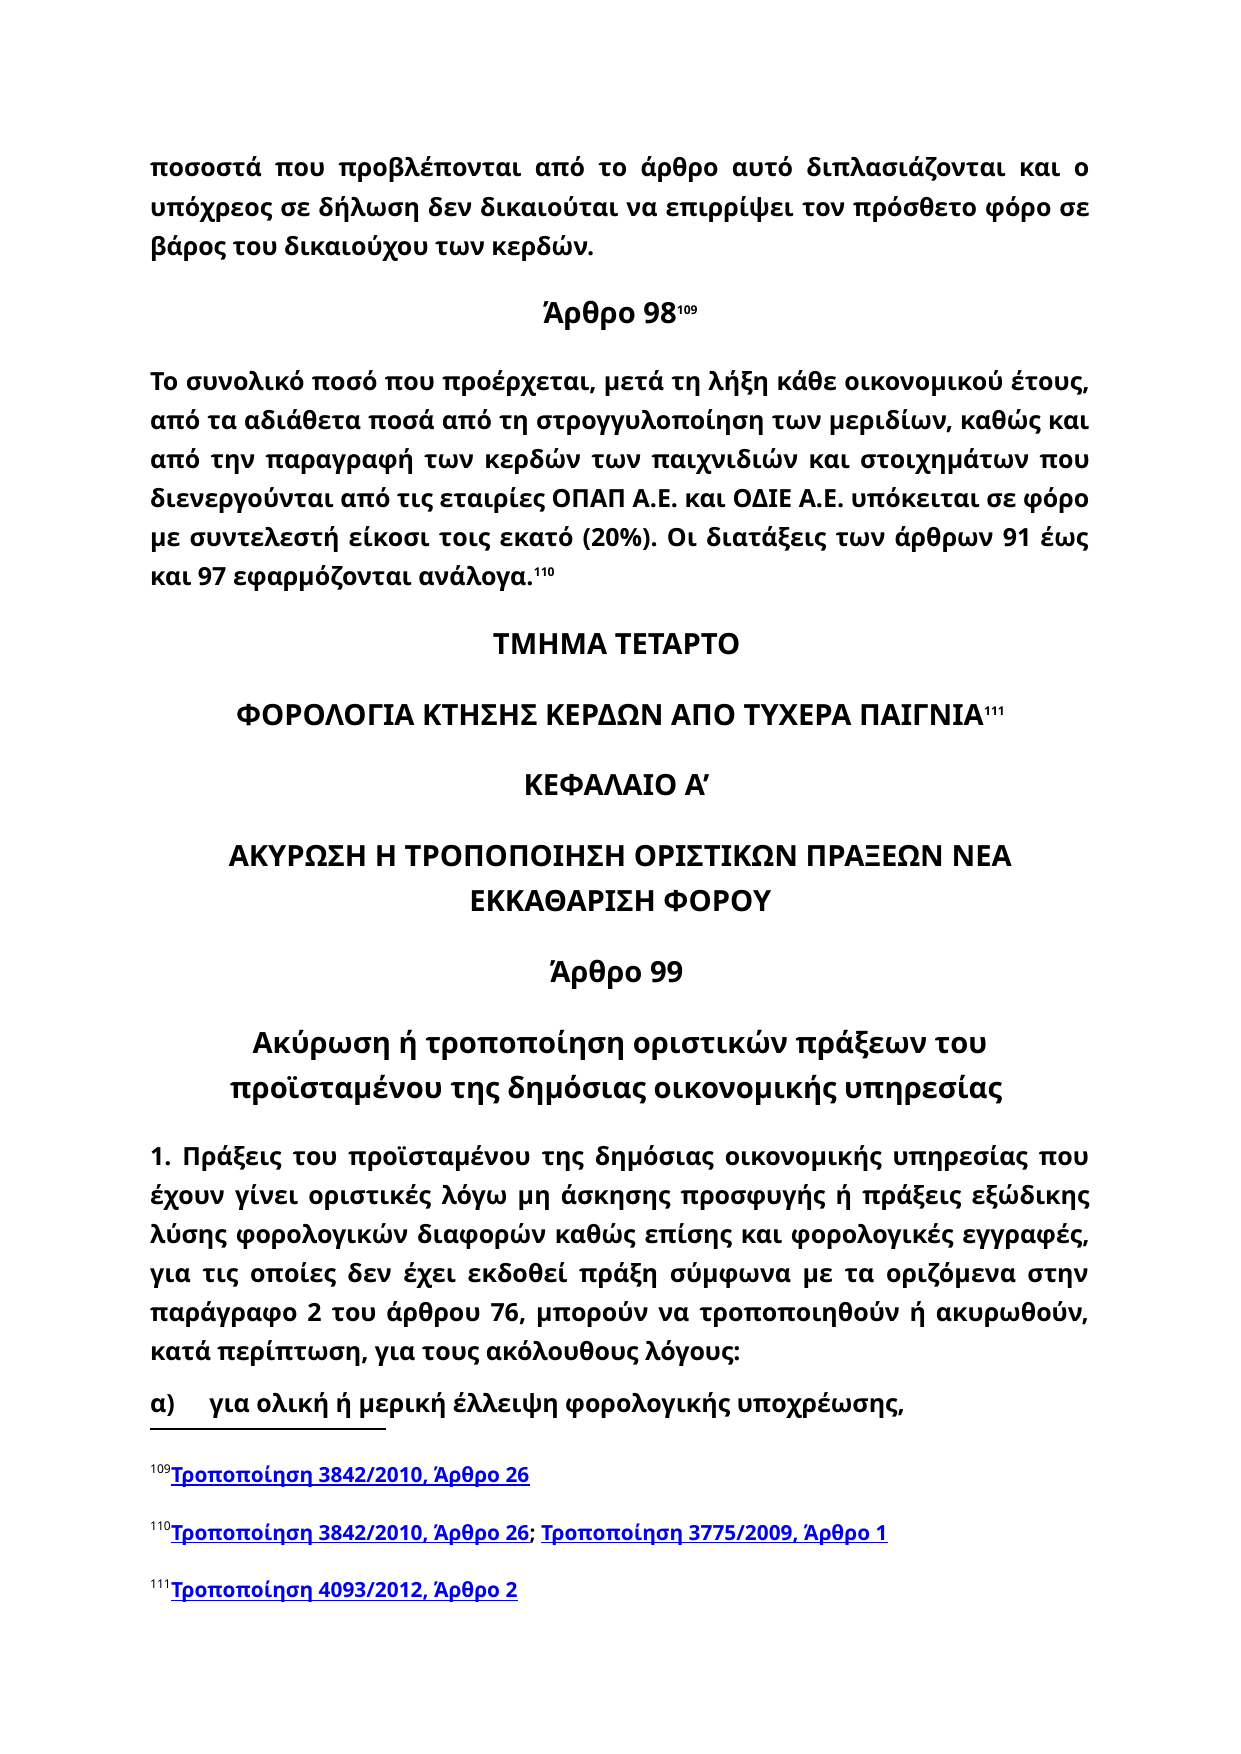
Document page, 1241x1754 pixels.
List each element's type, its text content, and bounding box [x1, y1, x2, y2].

subtitle ΦΟΡΟΛΟΓΙΑ ΚΤΗΣΗΣ ΚΕΡΔΩΝ ΑΠΟ ΤΥΧΕΡΑ ΠΑΙΓΝΙΑ [150, 694, 1090, 733]
subtitle Άρθρο 98 [150, 292, 1090, 332]
text Το συνολικό ποσό που προέρχεται, μετά τη λήξη κάθε οικονομικού έτους, από τα αδιάθετα ποσά από τη στρογγυλοποίηση των μεριδίων, καθώς και από την παραγραφή των κερδών των παιχνιδιών και στοιχημάτων που διενεργούνται από τις εταιρίες ΟΠΑΠ Α.Ε. και ΟΔΙΕ Α.Ε. υπόκειται σε φόρο με συντελεστή είκοσι τοις εκατό (20%). Οι διατάξεις των άρθρων 91 έως και 97 εφαρμόζονται ανάλογα. [150, 363, 1090, 593]
subtitle Ακύρωση ή τροποποίηση οριστικών πράξεων του προϊσταμένου της δημόσιας οικονομικής υπηρεσίας [150, 1022, 1090, 1107]
text Τροποποίηση 3842/2010, Άρθρο 26; Τροποποίηση 3775/2009, Άρθρο 1 [150, 1518, 1090, 1546]
list α) για ολική ή μερική έλλειψη φορολογικής υποχρέωσης, [150, 1386, 1090, 1420]
text Τροποποίηση 4093/2012, Άρθρο 2 [150, 1576, 1090, 1604]
subtitle ΤΜΗΜΑ ΤΕΤΑΡΤΟ [150, 623, 1090, 663]
subtitle ΚΕΦΑΛΑΙΟ Α’ [150, 764, 1090, 804]
text 1. Πράξεις του προϊσταμένου της δημόσιας οικονομικής υπηρεσίας που έχουν γίνει οριστικές λόγω μη άσκησης προσφυγής ή πράξεις εξώδικης λύσης φορολογικών διαφορών καθώς επίσης και φορολογικές εγγραφές, για τις οποίες δεν έχει εκδοθεί πράξη σύμφωνα με τα οριζόμενα στην παράγραφο 2 του άρθρου 76, μπορούν να τροποποιηθούν ή ακυρωθούν, κατά περίπτωση, για τους ακόλουθους λόγους: [150, 1138, 1090, 1368]
subtitle ΑΚΥΡΩΣΗ Η ΤΡΟΠΟΠΟΙΗΣΗ ΟΡΙΣΤΙΚΩΝ ΠΡΑΞΕΩΝ ΝΕΑ ΕΚΚΑΘΑΡΙΣΗ ΦΟΡΟΥ [150, 835, 1090, 920]
text ποσοστά που προβλέπονται από το άρθρο αυτό διπλασιάζονται και ο υπόχρεος σε δήλωση δεν δικαιούται να επιρρίψει τον πρόσθετο φόρο σε βάρος του δικαιούχου των κερδών. [150, 150, 1090, 262]
text Τροποποίηση 3842/2010, Άρθρο 26 [150, 1460, 1090, 1489]
subtitle Άρθρο 99 [150, 951, 1090, 991]
